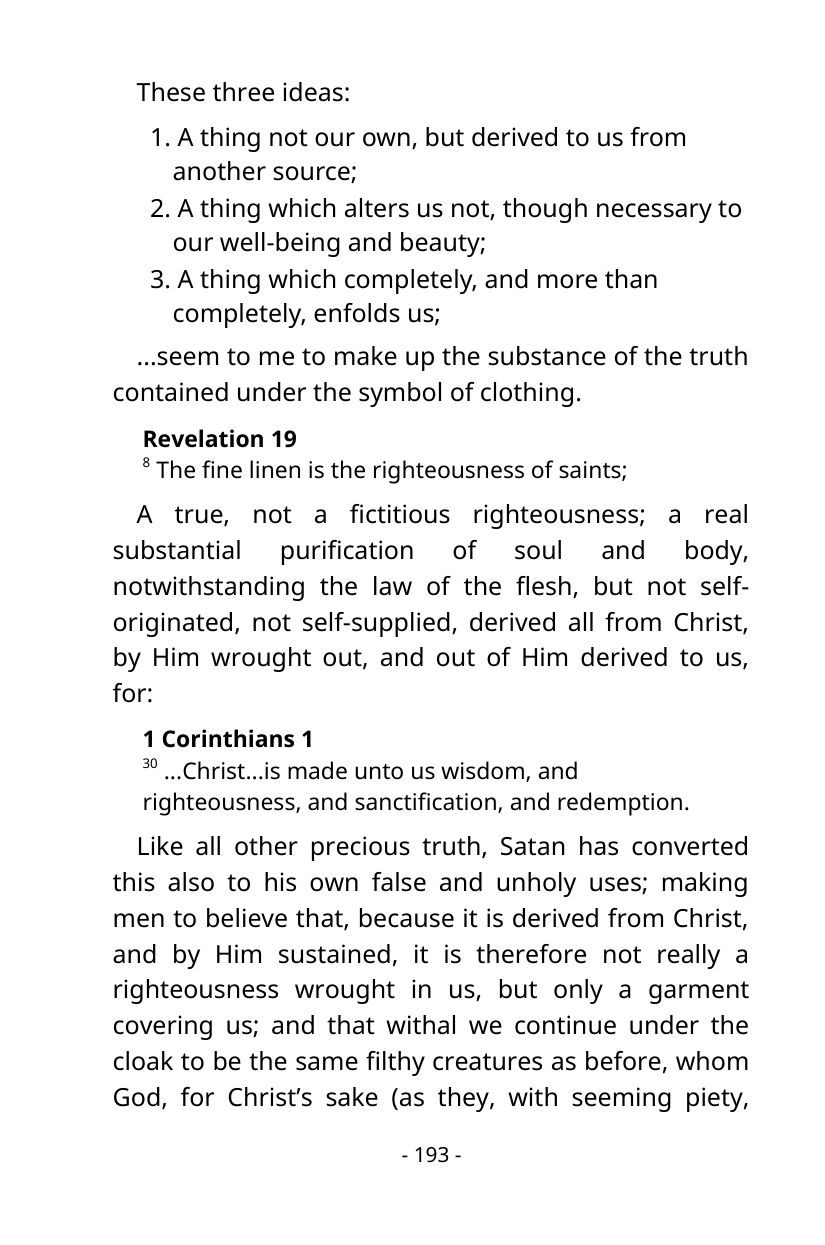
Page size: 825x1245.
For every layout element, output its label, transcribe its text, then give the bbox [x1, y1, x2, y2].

text 1 Corinthians 1 [142, 723, 750, 754]
text These three ideas: [112, 75, 750, 109]
text 30 ...Christ...is made unto us wisdom, and righteousness, and sanctification, and redemption. [142, 754, 720, 817]
text A true, not a fictitious righteousness; a real substantial purification of soul and body, notwithstanding the law of the flesh, but not self-originated, not self-supplied, derived all from Christ, by Him wrought out, and out of Him derived to us, for: [112, 497, 750, 710]
list A thing not our own, but derived to us from another source; [150, 120, 750, 188]
list A thing which alters us not, though necessary to our well-being and beauty; [150, 191, 750, 259]
list A thing which completely, and more than completely, enfolds us; [150, 262, 750, 330]
text 8 The fine linen is the righteousness of saints; [142, 454, 720, 485]
text Revelation 19 [142, 422, 750, 454]
text Like all other precious truth, Satan has converted this also to his own false and unholy uses; making men to believe that, because it is derived from Christ, and by Him sustained, it is therefore not really a righteousness wrought in us, but only a garment covering us; and that withal we continue under the cloak to be the same filthy creatures as before, whom God, for Christ’s sake (as they, with seeming piety, [112, 829, 750, 1113]
text ...seem to me to make up the substance of the truth contained under the symbol of clothing. [112, 339, 750, 409]
